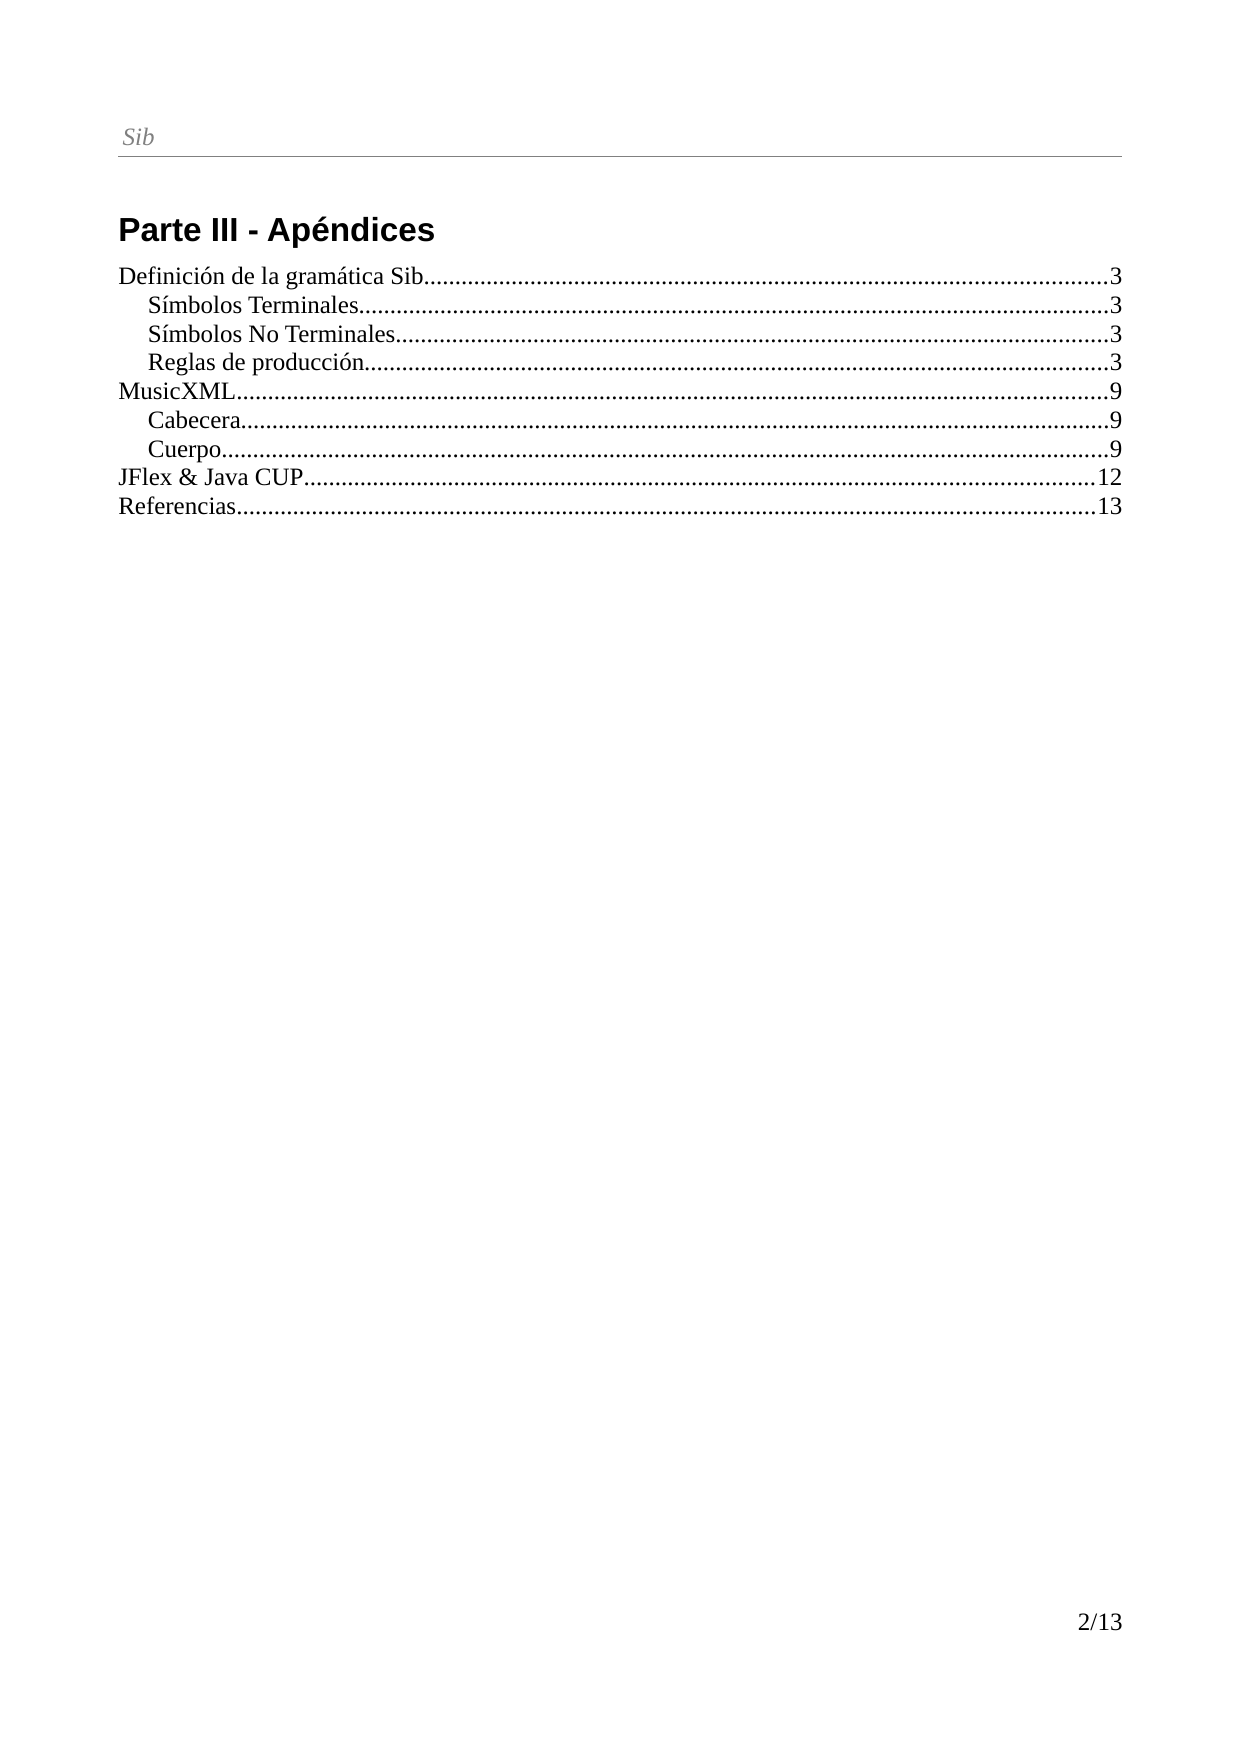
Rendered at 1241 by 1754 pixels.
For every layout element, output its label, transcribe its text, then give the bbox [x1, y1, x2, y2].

text MusicXML 9 [118, 376, 1122, 405]
text Definición de la gramática Sib 3 [118, 261, 1122, 290]
subtitle Parte III - Apéndices [118, 210, 1122, 249]
text JFlex & Java CUP 12 [118, 462, 1122, 491]
text Cuerpo 9 [148, 434, 1122, 462]
text Cabecera 9 [148, 405, 1122, 434]
text Símbolos Terminales 3 [148, 290, 1122, 319]
text Símbolos No Terminales 3 [148, 319, 1122, 347]
text Reglas de producción 3 [148, 347, 1122, 376]
text Referencias 13 [118, 491, 1122, 520]
